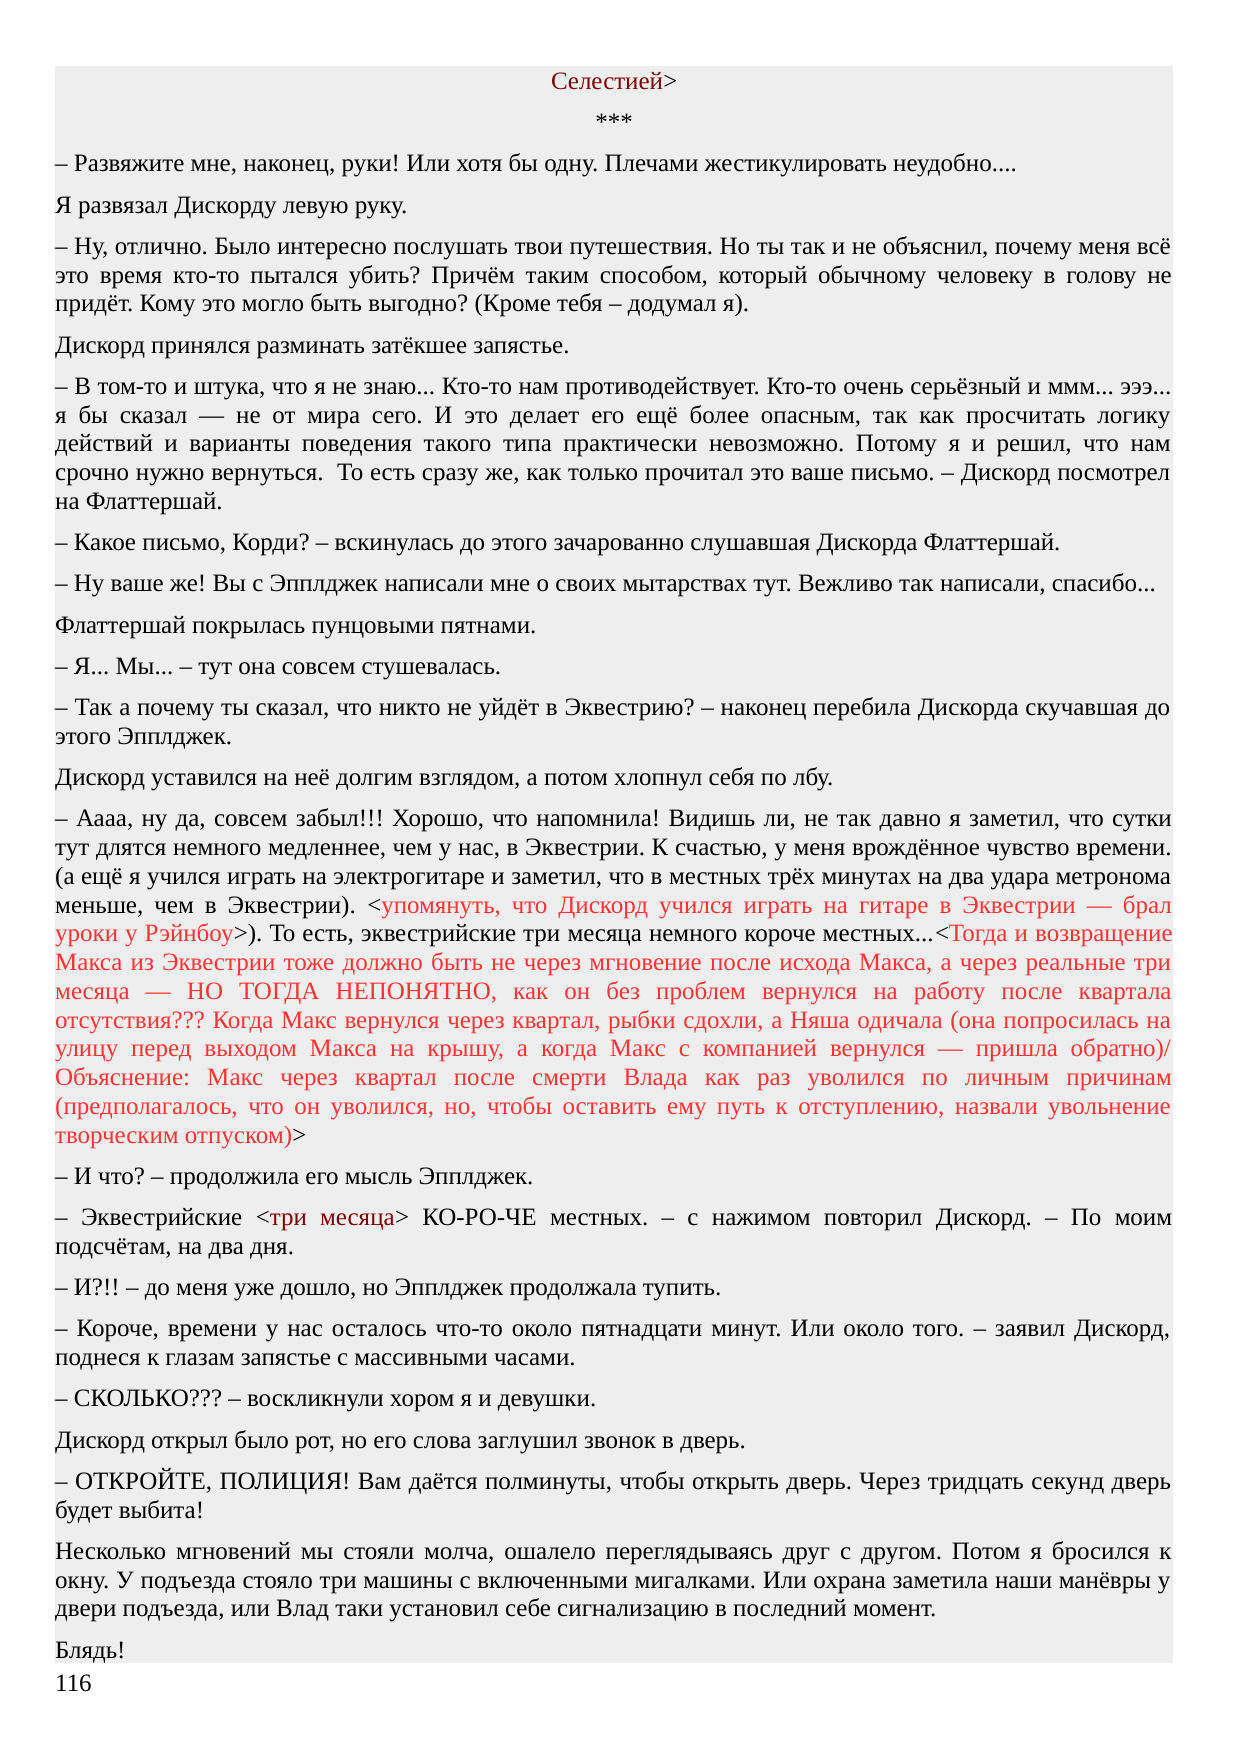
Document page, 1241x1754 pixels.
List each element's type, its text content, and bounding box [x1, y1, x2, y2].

text Блядь! [55, 1635, 1173, 1663]
text Дискорд открыл было рот, но его слова заглушил звонок в дверь. [55, 1425, 1173, 1453]
text – Развяжите мне, наконец, руки! Или хотя бы одну. Плечами жестикулировать неудобно.... [55, 148, 1173, 177]
text – Эквестрийские <три месяца> КО-РО-ЧЕ местных. – с нажимом повторил Дискорд. – По моим подсчётам, на два дня. [55, 1202, 1173, 1260]
text Я развязал Дискорду левую руку. [55, 190, 1173, 218]
text Флаттершай покрылась пунцовыми пятнами. [55, 610, 1173, 638]
text – Я... Мы... – тут она совсем стушевалась. [55, 651, 1173, 680]
text – И?!! – до меня уже дошло, но Эпплджек продолжала тупить. [55, 1272, 1173, 1301]
text – Ну, отлично. Было интересно послушать твои путешествия. Но ты так и не объяснил, почему меня всё это время кто-то пытался убить? Причём таким способом, который обычному человеку в голову не придёт. Кому это могло быть выгодно? (Кроме тебя – додумал я). [55, 231, 1173, 317]
text Дискорд уставился на неё долгим взглядом, а потом хлопнул себя по лбу. [55, 762, 1173, 791]
text – Какое письмо, Корди? – вскинулась до этого зачарованно слушавшая Дискорда Флаттершай. [55, 527, 1173, 556]
text – Так а почему ты сказал, что никто не уйдёт в Эквестрию? – наконец перебила Дискорда скучавшая до этого Эпплджек. [55, 692, 1173, 750]
text – В том-то и штука, что я не знаю... Кто-то нам противодействует. Кто-то очень серьёзный и ммм... эээ... я бы сказал — не от мира сего. И это делает его ещё более опасным, так как просчитать логику действий и варианты поведения такого типа практически невозможно. Потому я и решил, что нам срочно нужно вернуться. То есть сразу же, как только прочитал это ваше письмо. – Дискорд посмотрел на Флаттершай. [55, 371, 1173, 515]
text – СКОЛЬКО??? – воскликнули хором я и девушки. [55, 1383, 1173, 1412]
text Несколько мгновений мы стояли молча, ошалело переглядываясь друг с другом. Потом я бросился к окну. У подъезда стояло три машины с включенными мигалками. Или охрана заметила наши манёвры у двери подъезда, или Влад таки установил себе сигнализацию в последний момент. [55, 1536, 1173, 1622]
text Селестией> [55, 66, 1173, 95]
text Дискорд принялся разминать затёкшее запястье. [55, 330, 1173, 358]
text – И что? – продолжила его мысль Эпплджек. [55, 1161, 1173, 1190]
text – Короче, времени у нас осталось что-то около пятнадцати минут. Или около того. – заявил Дискорд, поднеся к глазам запястье с массивными часами. [55, 1313, 1173, 1371]
text – ОТКРОЙТЕ, ПОЛИЦИЯ! Вам даётся полминуты, чтобы открыть дверь. Через тридцать секунд дверь будет выбита! [55, 1466, 1173, 1523]
text – Ну ваше же! Вы с Эпплджек написали мне о своих мытарствах тут. Вежливо так написали, спасибо... [55, 568, 1173, 597]
text – Аааа, ну да, совсем забыл!!! Хорошо, что напомнила! Видишь ли, не так давно я заметил, что сутки тут длятся немного медленнее, чем у нас, в Эквестрии. К счастью, у меня врождённое чувство времени. (а ещё я учился играть на электрогитаре и заметил, что в местных трёх минутах на два удара метронома меньше, чем в Эквестрии). <упомянуть, что Дискорд учился играть на гитаре в Эквестрии — брал уроки у Рэйнбоу>). То есть, эквестрийские три месяца немного короче местных...<Тогда и возвращение Макса из Эквестрии тоже должно быть не через мгновение после исхода Макса, а через реальные три месяца — НО ТОГДА НЕПОНЯТНО, как он без проблем вернулся на работу после квартала отсутствия??? Когда Макс вернулся через квартал, рыбки сдохли, а Няша одичала (она попросилась на улицу перед выходом Макса на крышу, а когда Макс с компанией вернулся — пришла обратно)/ Объяснение: Макс через квартал после смерти Влада как раз уволился по личным причинам (предполагалось, что он уволился, но, чтобы оставить ему путь к отступлению, назвали увольнение творческим отпуском)> [55, 803, 1173, 1148]
text *** [55, 107, 1173, 136]
